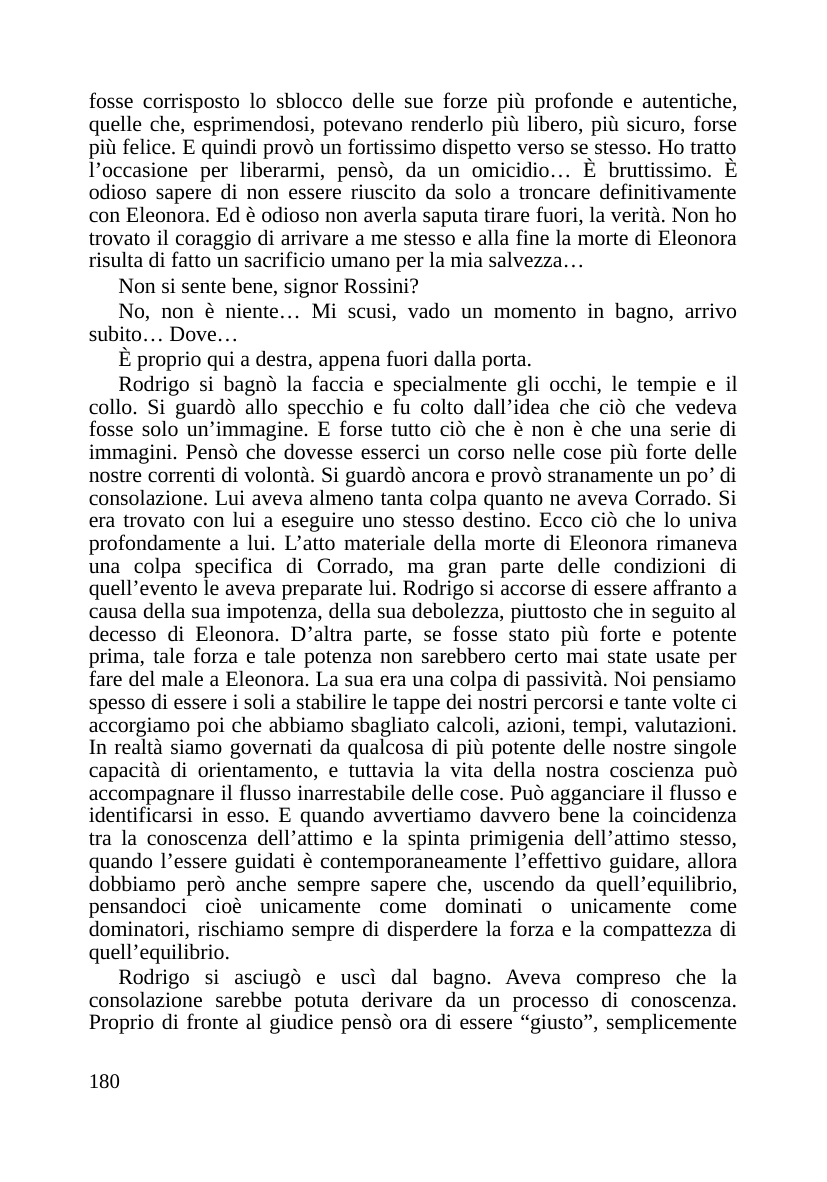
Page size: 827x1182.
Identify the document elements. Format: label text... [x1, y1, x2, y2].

text fosse corrisposto lo sblocco delle sue forze più profonde e autentiche, quelle che, esprimendosi, potevano renderlo più libero, più sicuro, forse più felice. E quindi provò un fortissimo dispetto verso se stesso. Ho tratto l’occasione per liberarmi, pensò, da un omicidio… È bruttissimo. È odioso sapere di non essere riuscito da solo a troncare definitivamente con Eleonora. Ed è odioso non averla saputa tirare fuori, la verità. Non ho trovato il coraggio di arrivare a me stesso e alla fine la morte di Eleonora risulta di fatto un sacrificio umano per la mia salvezza… [88, 88, 738, 273]
text No, non è niente… Mi scusi, vado un momento in bagno, arrivo subito… Dove… [88, 298, 738, 346]
text Non si sente bene, signor Rossini? [88, 273, 738, 298]
text Rodrigo si bagnò la faccia e specialmente gli occhi, le tempie e il collo. Si guardò allo specchio e fu colto dall’idea che ciò che vedeva fosse solo un’immagine. E forse tutto ciò che è non è che una serie di immagini. Pensò che dovesse esserci un corso nelle cose più forte delle nostre correnti di volontà. Si guardò ancora e provò stranamente un po’ di consolazione. Lui aveva almeno tanta colpa quanto ne aveva Corrado. Si era trovato con lui a eseguire uno stesso destino. Ecco ciò che lo univa profondamente a lui. L’atto materiale della morte di Eleonora rimaneva una colpa specifica di Corrado, ma gran parte delle condizioni di quell’evento le aveva preparate lui. Rodrigo si accorse di essere affranto a causa della sua impotenza, della sua debolezza, piuttosto che in seguito al decesso di Eleonora. D’altra parte, se fosse stato più forte e potente prima, tale forza e tale potenza non sarebbero certo mai state usate per fare del male a Eleonora. La sua era una colpa di passività. Noi pensiamo spesso di essere i soli a stabilire le tappe dei nostri percorsi e tante volte ci accorgiamo poi che abbiamo sbagliato calcoli, azioni, tempi, valutazioni. In realtà siamo governati da qualcosa di più potente delle nostre singole capacità di orientamento, e tuttavia la vita della nostra coscienza può accompagnare il flusso inarrestabile delle cose. Può agganciare il flusso e identificarsi in esso. E quando avvertiamo davvero bene la coincidenza tra la conoscenza dell’attimo e la spinta primigenia dell’attimo stesso, quando l’essere guidati è contemporaneamente l’effettivo guidare, allora dobbiamo però anche sempre sapere che, uscendo da quell’equilibrio, pensandoci cioè unicamente come dominati o unicamente come dominatori, rischiamo sempre di disperdere la forza e la compattezza di quell’equilibrio. [88, 371, 738, 964]
text È proprio qui a destra, appena fuori dalla porta. [88, 346, 738, 371]
text Rodrigo si asciugò e uscì dal bagno. Aveva compreso che la consolazione sarebbe potuta derivare da un processo di conoscenza. Proprio di fronte al giudice pensò ora di essere “giusto”, semplicemente [88, 964, 738, 1034]
